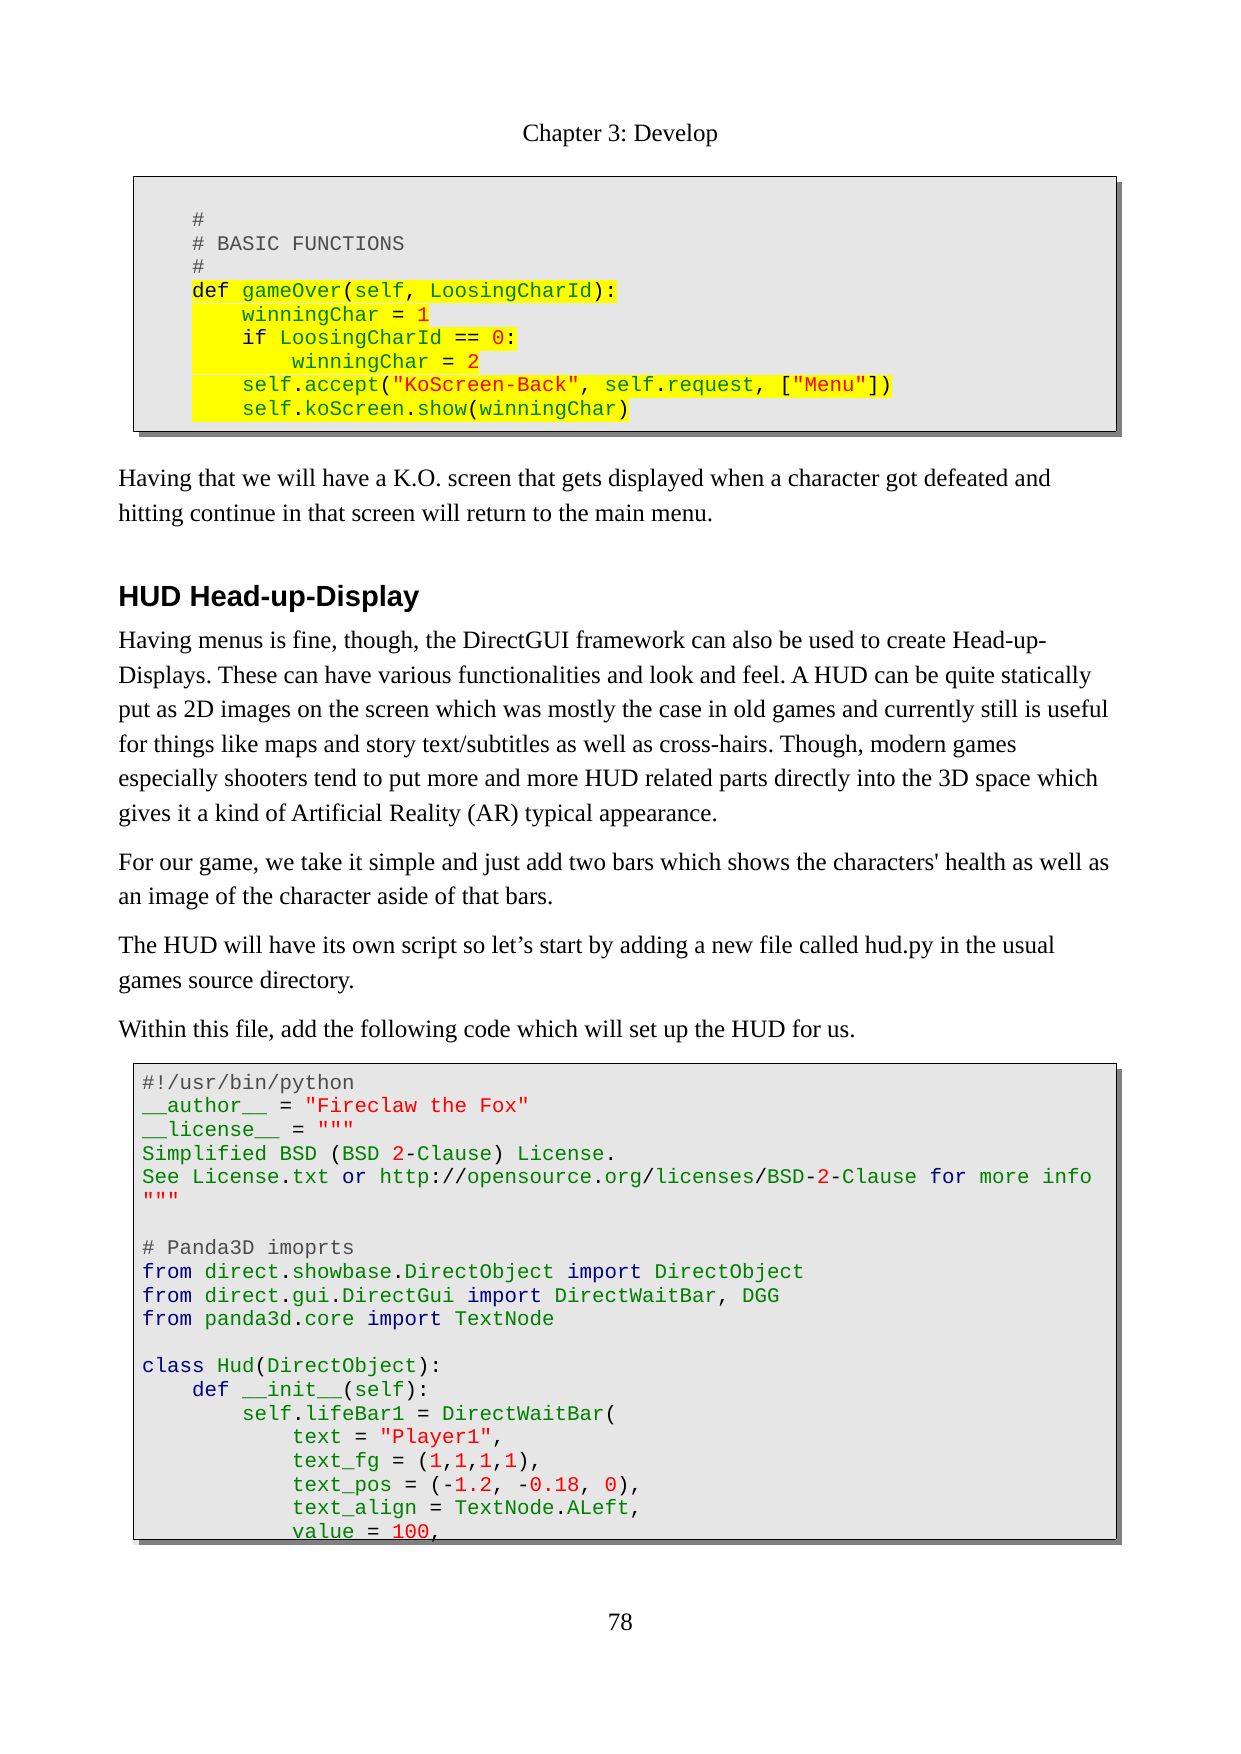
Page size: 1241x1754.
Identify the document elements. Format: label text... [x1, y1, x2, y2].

text class Hud(DirectObject): [134, 1347, 1116, 1370]
text # [134, 247, 1116, 271]
text self.accept("KoScreen-Back", self.request, ["Menu"]) [134, 366, 1116, 389]
text if LoosingCharId == 0: [134, 318, 1116, 342]
text Within this file, add the following code which will set up the HUD for us. [118, 1014, 1122, 1042]
text # [134, 200, 1116, 224]
text __author__ = "Fireclaw the Fox" [134, 1086, 1116, 1110]
text from direct.gui.DirectGui import DirectWaitBar, DGG [134, 1276, 1116, 1299]
text value = 100, [134, 1512, 1116, 1539]
text """ [134, 1181, 1116, 1205]
text winningChar = 2 [134, 342, 1116, 366]
text text_align = TextNode.ALeft, [134, 1488, 1116, 1512]
text See License.txt or http://opensource.org/licenses/BSD-2-Clause for more info [134, 1157, 1116, 1181]
text text = "Player1", [134, 1417, 1116, 1441]
text # Panda3D imoprts [134, 1228, 1116, 1252]
text self.koScreen.show(winningChar) [134, 389, 1116, 431]
text Having menus is fine, though, the DirectGUI framework can also be used to create Head-up-Displays. These can have various functionalities and look and feel. A HUD can be quite statically put as 2D images on the screen which was mostly the case in old games and currently still is useful for things like maps and story text/subtitles as well as cross-hairs. Though, modern games especially shooters tend to put more and more HUD related parts directly into the 3D space which gives it a kind of Artificial Reality (AR) typical appearance. [118, 625, 1122, 826]
text def gameOver(self, LoosingCharId): [134, 271, 1116, 294]
text # BASIC FUNCTIONS [134, 224, 1116, 247]
subtitle HUD Head-up-Display [118, 579, 1122, 613]
text winningChar = 1 [134, 294, 1116, 318]
text text_fg = (1,1,1,1), [134, 1441, 1116, 1465]
text __license__ = """ [134, 1110, 1116, 1134]
text Simplified BSD (BSD 2-Clause) License. [134, 1134, 1116, 1157]
text from panda3d.core import TextNode [134, 1299, 1116, 1323]
text self.lifeBar1 = DirectWaitBar( [134, 1394, 1116, 1417]
text For our game, we take it simple and just add two bars which shows the characters' health as well as an image of the character aside of that bars. [118, 847, 1122, 910]
text #!/usr/bin/python [134, 1064, 1116, 1086]
text from direct.showbase.DirectObject import DirectObject [134, 1252, 1116, 1276]
text text_pos = (-1.2, -0.18, 0), [134, 1465, 1116, 1488]
text def __init__(self): [134, 1370, 1116, 1394]
text Having that we will have a K.O. screen that gets displayed when a character got defeated and hitting continue in that screen will return to the main menu. [118, 463, 1122, 526]
text The HUD will have its own script so let’s start by adding a new file called hud.py in the usual games source directory. [118, 930, 1122, 993]
